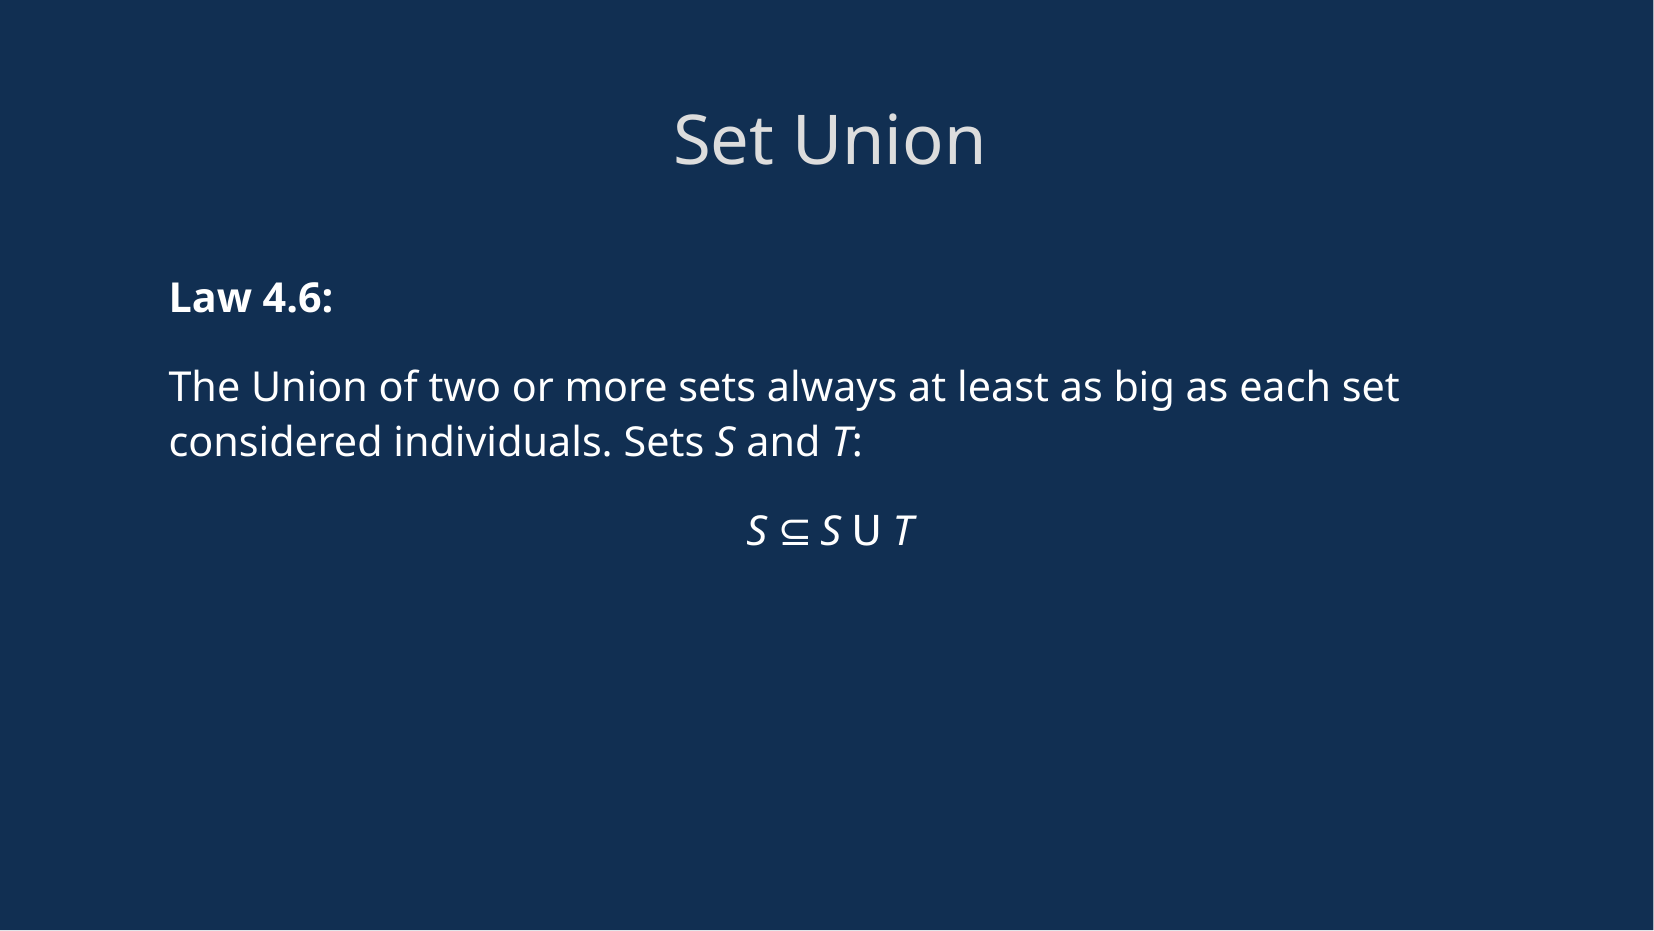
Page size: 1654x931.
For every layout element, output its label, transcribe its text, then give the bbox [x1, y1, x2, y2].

list Law 4.6: The Union of two or more sets always at least as big as each set considered individuals. Sets S and T: S ⊆ S 𝖴 T [97, 268, 1563, 806]
title Set Union [97, 56, 1563, 220]
